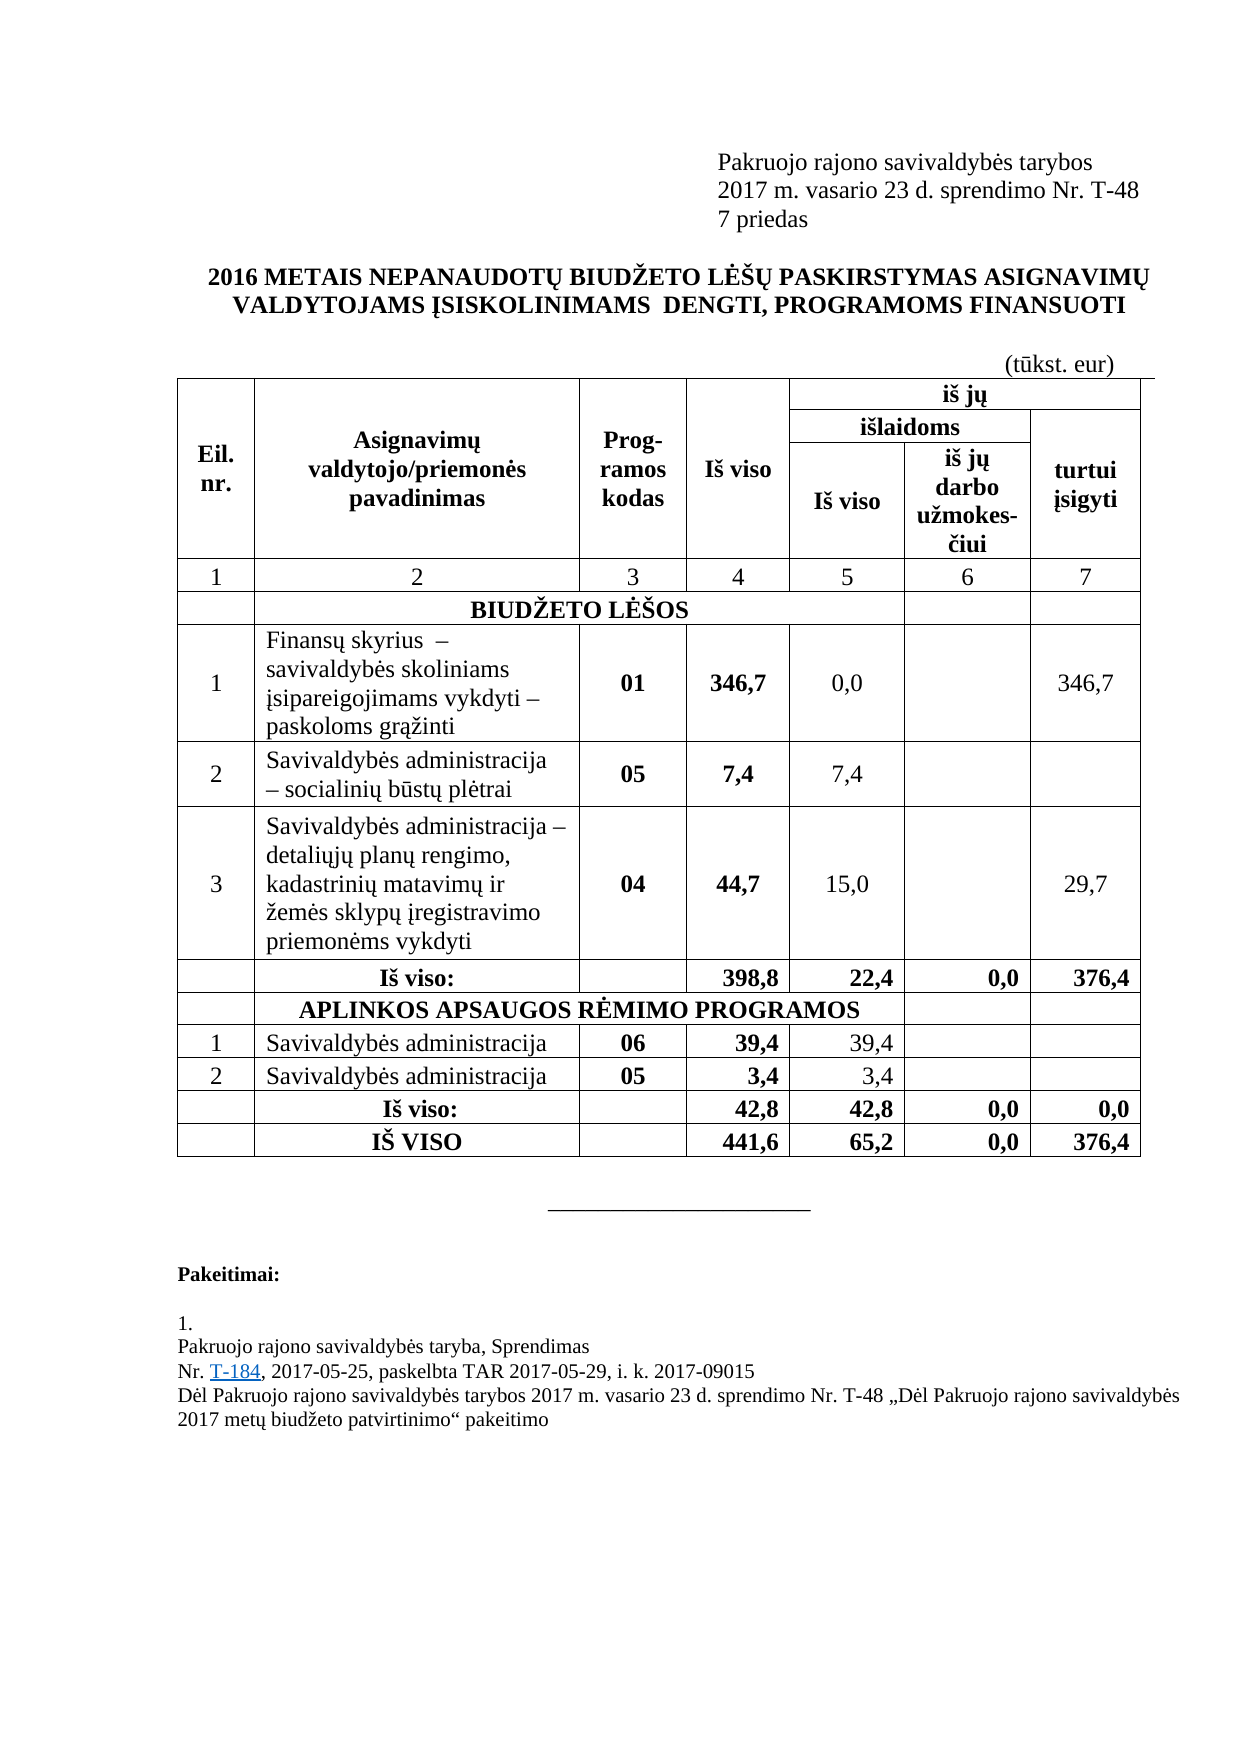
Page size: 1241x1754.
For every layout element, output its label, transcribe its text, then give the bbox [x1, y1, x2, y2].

table_cell 7,4 [790, 742, 904, 806]
text Pakeitimai: [177, 1262, 1181, 1286]
table_cell 29,7 [1031, 807, 1140, 959]
table_cell [1031, 1058, 1140, 1090]
text Pakruojo rajono savivaldybės tarybos [582, 147, 1181, 176]
table_cell [1141, 558, 1155, 591]
table_cell 1 [178, 625, 254, 741]
table_header [845, 348, 963, 378]
table_cell 0,0 [905, 1124, 1030, 1156]
table_cell 7,4 [687, 742, 789, 806]
table_cell Iš viso [687, 379, 789, 558]
text Dėl Pakruojo rajono savivaldybės tarybos 2017 m. vasario 23 d. sprendimo Nr. T-48 „Dėl Pakruojo rajono savivaldybės 2017 metų biudžeto patvirtinimo“ pakeitimo [177, 1383, 1181, 1431]
table_cell 15,0 [790, 807, 904, 959]
table_cell Iš viso: [255, 960, 579, 992]
table_cell 1 [178, 559, 254, 591]
table_cell [1141, 741, 1155, 806]
table_cell 44,7 [687, 807, 789, 959]
table_cell 0,0 [905, 960, 1030, 992]
table_cell 42,8 [687, 1091, 789, 1123]
table_header [244, 348, 653, 378]
table_cell 0,0 [790, 625, 904, 741]
table_cell 3,4 [790, 1058, 904, 1090]
table_cell 6 [905, 559, 1030, 591]
table_cell [1141, 1024, 1155, 1057]
table_cell [905, 807, 1030, 959]
text Nr. T-184, 2017-05-25, paskelbta TAR 2017-05-29, i. k. 2017-09015 [177, 1358, 1181, 1383]
table_cell [1141, 1057, 1155, 1090]
table_cell 2 [178, 1058, 254, 1090]
table_cell [905, 742, 1030, 806]
table_cell [1141, 624, 1155, 741]
table_cell 5 [790, 559, 904, 591]
text Pakruojo rajono savivaldybės taryba, Sprendimas [177, 1334, 1181, 1358]
table_cell [1141, 1123, 1155, 1156]
table_cell 346,7 [1031, 625, 1140, 741]
table_cell Asignavimų valdytojo/priemonės pavadinimas [255, 379, 579, 558]
table_cell Iš viso: [255, 1091, 579, 1123]
table_cell [178, 960, 254, 992]
table_cell išlaidoms [790, 410, 1030, 442]
table_header [727, 348, 845, 378]
table_cell 05 [580, 1058, 686, 1090]
table_cell [1141, 501, 1155, 558]
table_header [653, 348, 727, 378]
table_header (tūkst. eur) [963, 348, 1155, 378]
table_cell 2 [255, 559, 579, 591]
table_cell [178, 1124, 254, 1156]
table_cell Prog-ramos kodas [580, 379, 686, 558]
table_cell 0,0 [905, 1091, 1030, 1123]
table_cell Eil. nr. [178, 379, 254, 558]
table_cell [1141, 1090, 1155, 1123]
table_cell [1141, 442, 1155, 472]
table_cell 1 [178, 1025, 254, 1057]
table_cell turtui įsigyti [1031, 410, 1140, 558]
table_cell iš jų darbo užmokes-čiui [905, 443, 1030, 558]
table_cell [580, 1091, 686, 1123]
table_cell BIUDŽETO LĖŠOS [255, 592, 904, 623]
text 1. [177, 1310, 1181, 1334]
table_cell IŠ VISO [255, 1124, 579, 1156]
table_cell [905, 993, 1030, 1024]
table_cell [1141, 591, 1155, 623]
table_cell [178, 993, 254, 1024]
table_header [177, 348, 244, 378]
table_cell [178, 592, 254, 623]
table_cell [1141, 992, 1155, 1024]
table_cell 65,2 [790, 1124, 904, 1156]
table_cell 3 [580, 559, 686, 591]
table_cell 06 [580, 1025, 686, 1057]
table_cell [580, 960, 686, 992]
table_cell 0,0 [1031, 1091, 1140, 1123]
table_cell Savivaldybės administracija – detaliųjų planų rengimo, kadastrinių matavimų ir žemės sklypų įregistravimo priemonėms vykdyti [255, 807, 579, 959]
table_cell [580, 1124, 686, 1156]
table_cell 39,4 [687, 1025, 789, 1057]
table_cell 4 [687, 559, 789, 591]
table_cell iš jų [790, 379, 1140, 409]
table_cell Savivaldybės administracija [255, 1025, 579, 1057]
table_cell [905, 625, 1030, 741]
table_cell Savivaldybės administracija – socialinių būstų plėtrai [255, 742, 579, 806]
table_cell 3,4 [687, 1058, 789, 1090]
table_cell 42,8 [790, 1091, 904, 1123]
table_cell APLINKOS APSAUGOS RĖMIMO PROGRAMOS [255, 993, 904, 1024]
table_cell [1031, 742, 1140, 806]
table_cell 346,7 [687, 625, 789, 741]
table_cell [1141, 409, 1155, 442]
table_cell 3 [178, 807, 254, 959]
text 7 priedas [582, 204, 1181, 233]
text _____________________ [177, 1185, 1181, 1214]
table_cell 376,4 [1031, 960, 1140, 992]
table_cell 04 [580, 807, 686, 959]
table_cell [178, 1091, 254, 1123]
table_cell [905, 1025, 1030, 1057]
table_cell [1141, 959, 1155, 992]
table_cell [1031, 993, 1140, 1024]
table_cell [1031, 592, 1140, 623]
text 2017 m. vasario 23 d. sprendimo Nr. T-48 [582, 176, 1181, 204]
table_cell 05 [580, 742, 686, 806]
text 2016 METAIS NEPANAUDOTŲ BIUDŽETO LĖŠŲ PASKIRSTYMAS ASIGNAVIMŲ VALDYTOJAMS ĮSISKOLINIMAMS DENGTI, PROGRAMOMS FINANSUOTI [177, 262, 1181, 319]
table_cell Iš viso [790, 443, 904, 558]
table_cell 398,8 [687, 960, 789, 992]
table_cell 7 [1031, 559, 1140, 591]
table_cell 39,4 [790, 1025, 904, 1057]
table_cell 2 [178, 742, 254, 806]
table_cell Savivaldybės administracija [255, 1058, 579, 1090]
table_cell Finansų skyrius – savivaldybės skoliniams įsipareigojimams vykdyti – paskoloms grąžinti [255, 625, 579, 741]
table_cell 376,4 [1031, 1124, 1140, 1156]
table_cell [1141, 472, 1155, 501]
table_cell 01 [580, 625, 686, 741]
table_cell 441,6 [687, 1124, 789, 1156]
table_cell 22,4 [790, 960, 904, 992]
table_cell [1141, 806, 1155, 959]
table_cell [1141, 379, 1155, 409]
table_cell [1031, 1025, 1140, 1057]
table_cell [905, 1058, 1030, 1090]
table_cell [905, 592, 1030, 623]
